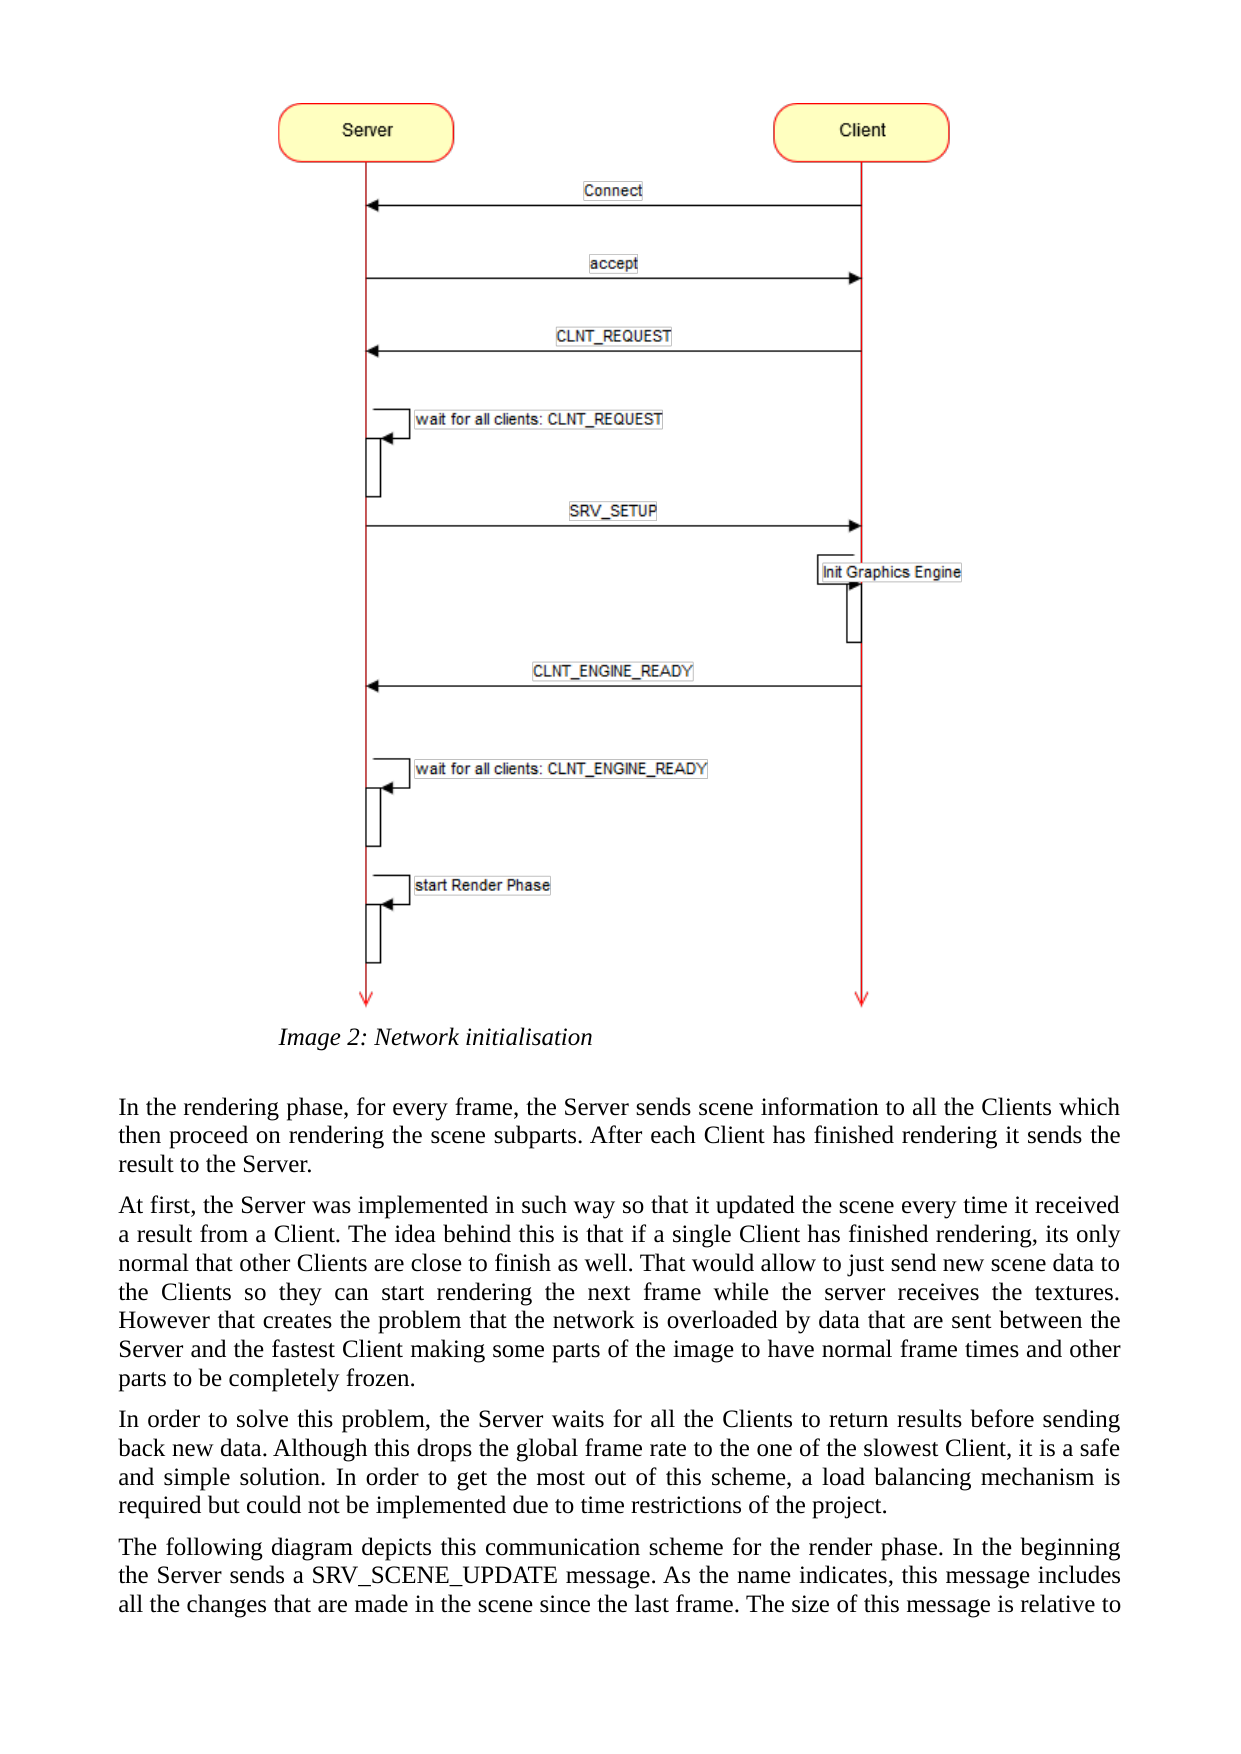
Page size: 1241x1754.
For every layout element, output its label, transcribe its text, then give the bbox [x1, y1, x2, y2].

text In order to solve this problem, the Server waits for all the Clients to return results before sending back new data. Although this drops the global frame rate to the one of the slowest Client, it is a safe and simple solution. In order to get the most out of this scheme, a load balancing mechanism is required but could not be implemented due to time restrictions of the project. [118, 1404, 1122, 1519]
text The following diagram depicts this communication scheme for the render phase. In the beginning the Server sends a SRV_SCENE_UPDATE message. As the name indicates, this message includes all the changes that are made in the scene since the last frame. The size of this message is relative to [118, 1532, 1122, 1618]
text Image 2: Network initialisation [278, 1022, 962, 1051]
text In the rendering phase, for every frame, the Server sends scene information to all the Clients which then proceed on rendering the scene subparts. After each Client has finished rendering it sends the result to the Server. [118, 1092, 1122, 1178]
picture [278, 103, 963, 1022]
text At first, the Server was implemented in such way so that it updated the scene every time it received a result from a Client. The idea behind this is that if a single Client has finished rendering, its only normal that other Clients are close to finish as well. That would allow to just send new scene data to the Clients so they can start rendering the next frame while the server receives the textures. However that creates the problem that the network is overloaded by data that are sent between the Server and the fastest Client making some parts of the image to have normal frame times and other parts to be completely frozen. [118, 1191, 1122, 1392]
